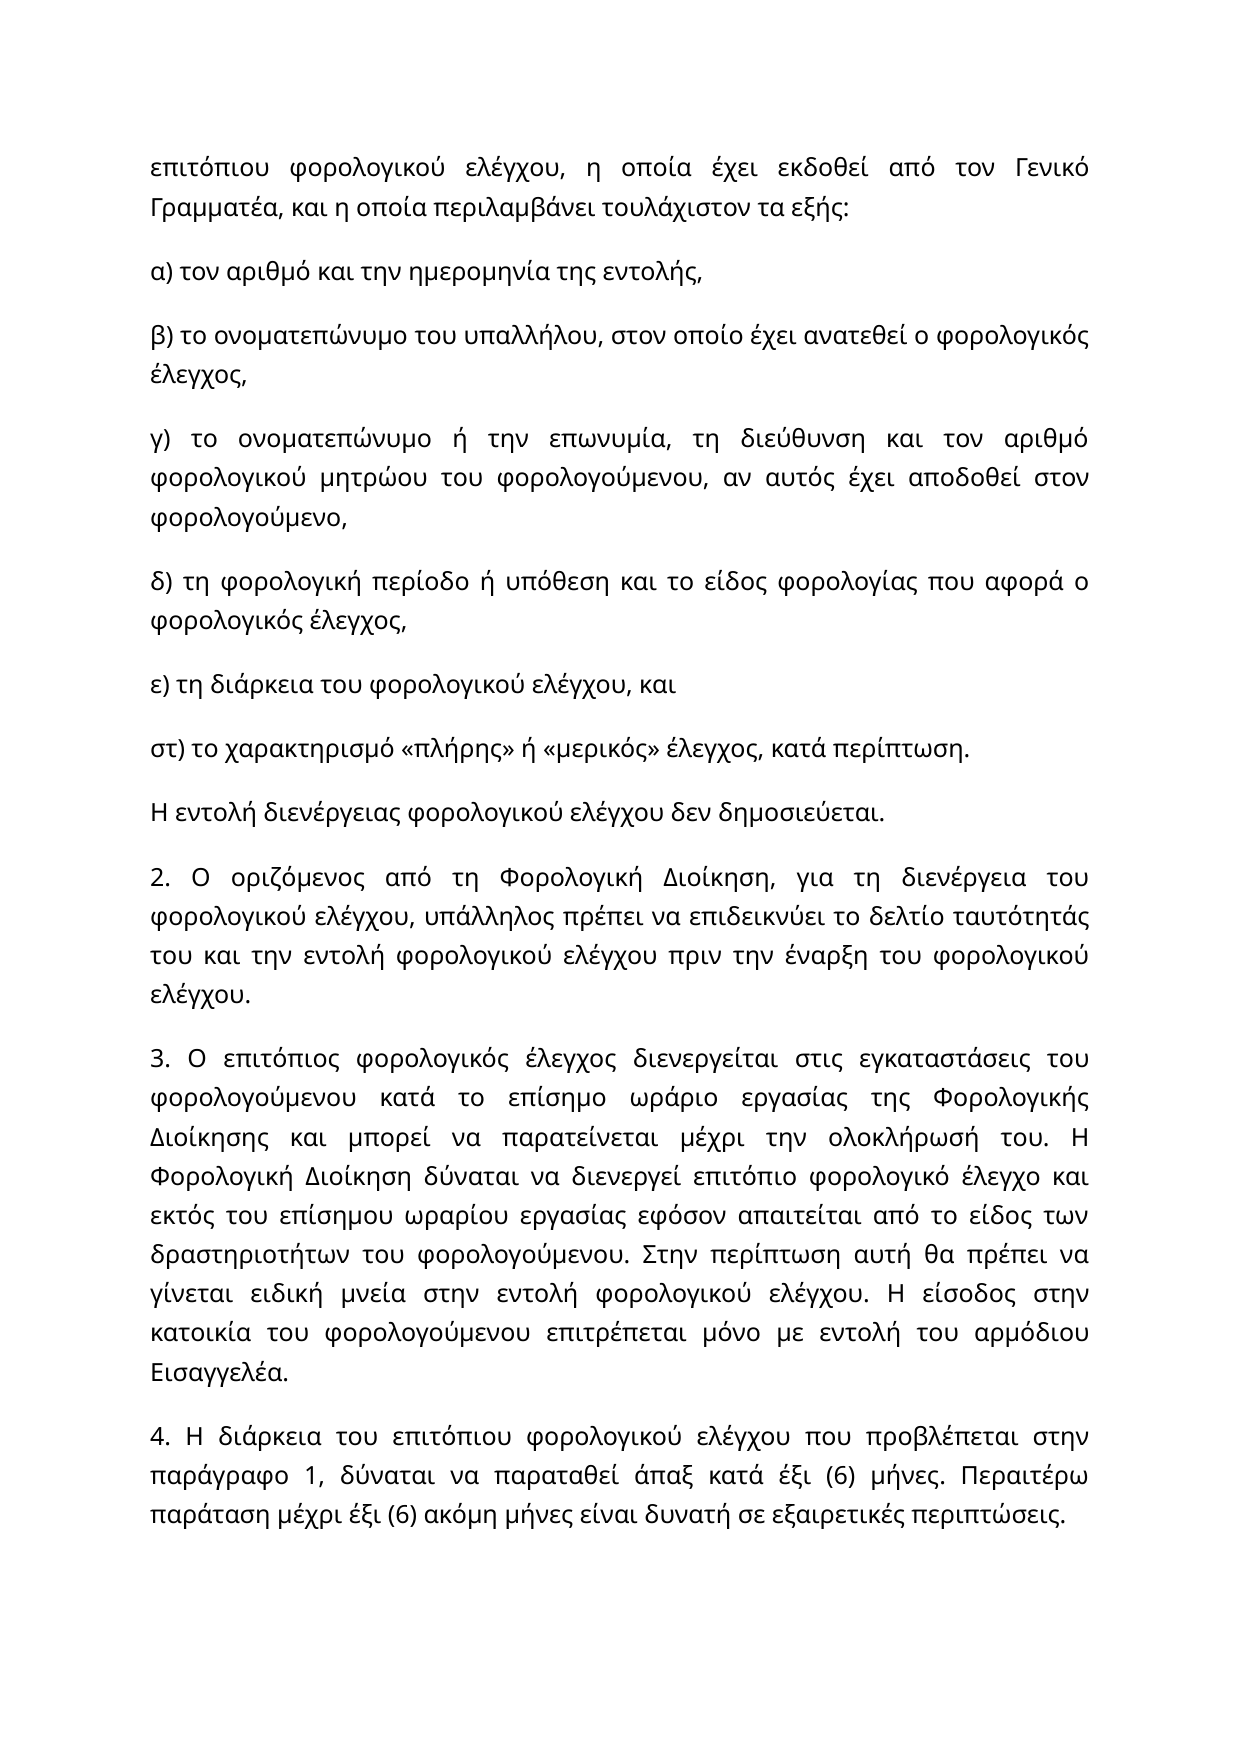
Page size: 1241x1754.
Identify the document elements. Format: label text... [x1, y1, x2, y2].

text ε) τη διάρκεια του φορολογικού ελέγχου, και [150, 667, 1090, 701]
text 4. Η διάρκεια του επιτόπιου φορολογικού ελέγχου που προβλέπεται στην παράγραφο 1, δύναται να παραταθεί άπαξ κατά έξι (6) μήνες. Περαιτέρω παράταση μέχρι έξι (6) ακόμη μήνες είναι δυνατή σε εξαιρετικές περιπτώσεις. [150, 1418, 1090, 1531]
text δ) τη φορολογική περίοδο ή υπόθεση και το είδος φορολογίας που αφορά ο φορολογικός έλεγχος, [150, 563, 1090, 637]
text 3. Ο επιτόπιος φορολογικός έλεγχος διενεργείται στις εγκαταστάσεις του φορολογούμενου κατά το επίσημο ωράριο εργασίας της Φορολογικής Διοίκησης και μπορεί να παρατείνεται μέχρι την ολοκλήρωσή του. Η Φορολογική Διοίκηση δύναται να διενεργεί επιτόπιο φορολογικό έλεγχο και εκτός του επίσημου ωραρίου εργασίας εφόσον απαιτείται από το είδος των δραστηριοτήτων του φορολογούμενου. Στην περίπτωση αυτή θα πρέπει να γίνεται ειδική μνεία στην εντολή φορολογικού ελέγχου. Η είσοδος στην κατοικία του φορολογούμενου επιτρέπεται μόνο με εντολή του αρμόδιου Εισαγγελέα. [150, 1041, 1090, 1388]
text Η εντολή διενέργειας φορολογικού ελέγχου δεν δημοσιεύεται. [150, 795, 1090, 829]
text γ) το ονοματεπώνυμο ή την επωνυμία, τη διεύθυνση και τον αριθμό φορολογικού μητρώου του φορολογούμενου, αν αυτός έχει αποδοθεί στον φορολογούμενο, [150, 421, 1090, 533]
text α) τον αριθμό και την ημερομηνία της εντολής, [150, 253, 1090, 287]
text 2. Ο οριζόμενος από τη Φορολογική Διοίκηση, για τη διενέργεια του φορολογικού ελέγχου, υπάλληλος πρέπει να επιδεικνύει το δελτίο ταυτότητάς του και την εντολή φορολογικού ελέγχου πριν την έναρξη του φορολογικού ελέγχου. [150, 859, 1090, 1011]
text β) το ονοματεπώνυμο του υπαλλήλου, στον οποίο έχει ανατεθεί ο φορολογικός έλεγχος, [150, 317, 1090, 391]
text στ) το χαρακτηρισμό «πλήρης» ή «μερικός» έλεγχος, κατά περίπτωση. [150, 731, 1090, 765]
text επιτόπιου φορολογικού ελέγχου, η οποία έχει εκδοθεί από τον Γενικό Γραμματέα, και η οποία περιλαμβάνει τουλάχιστον τα εξής: [150, 150, 1090, 223]
